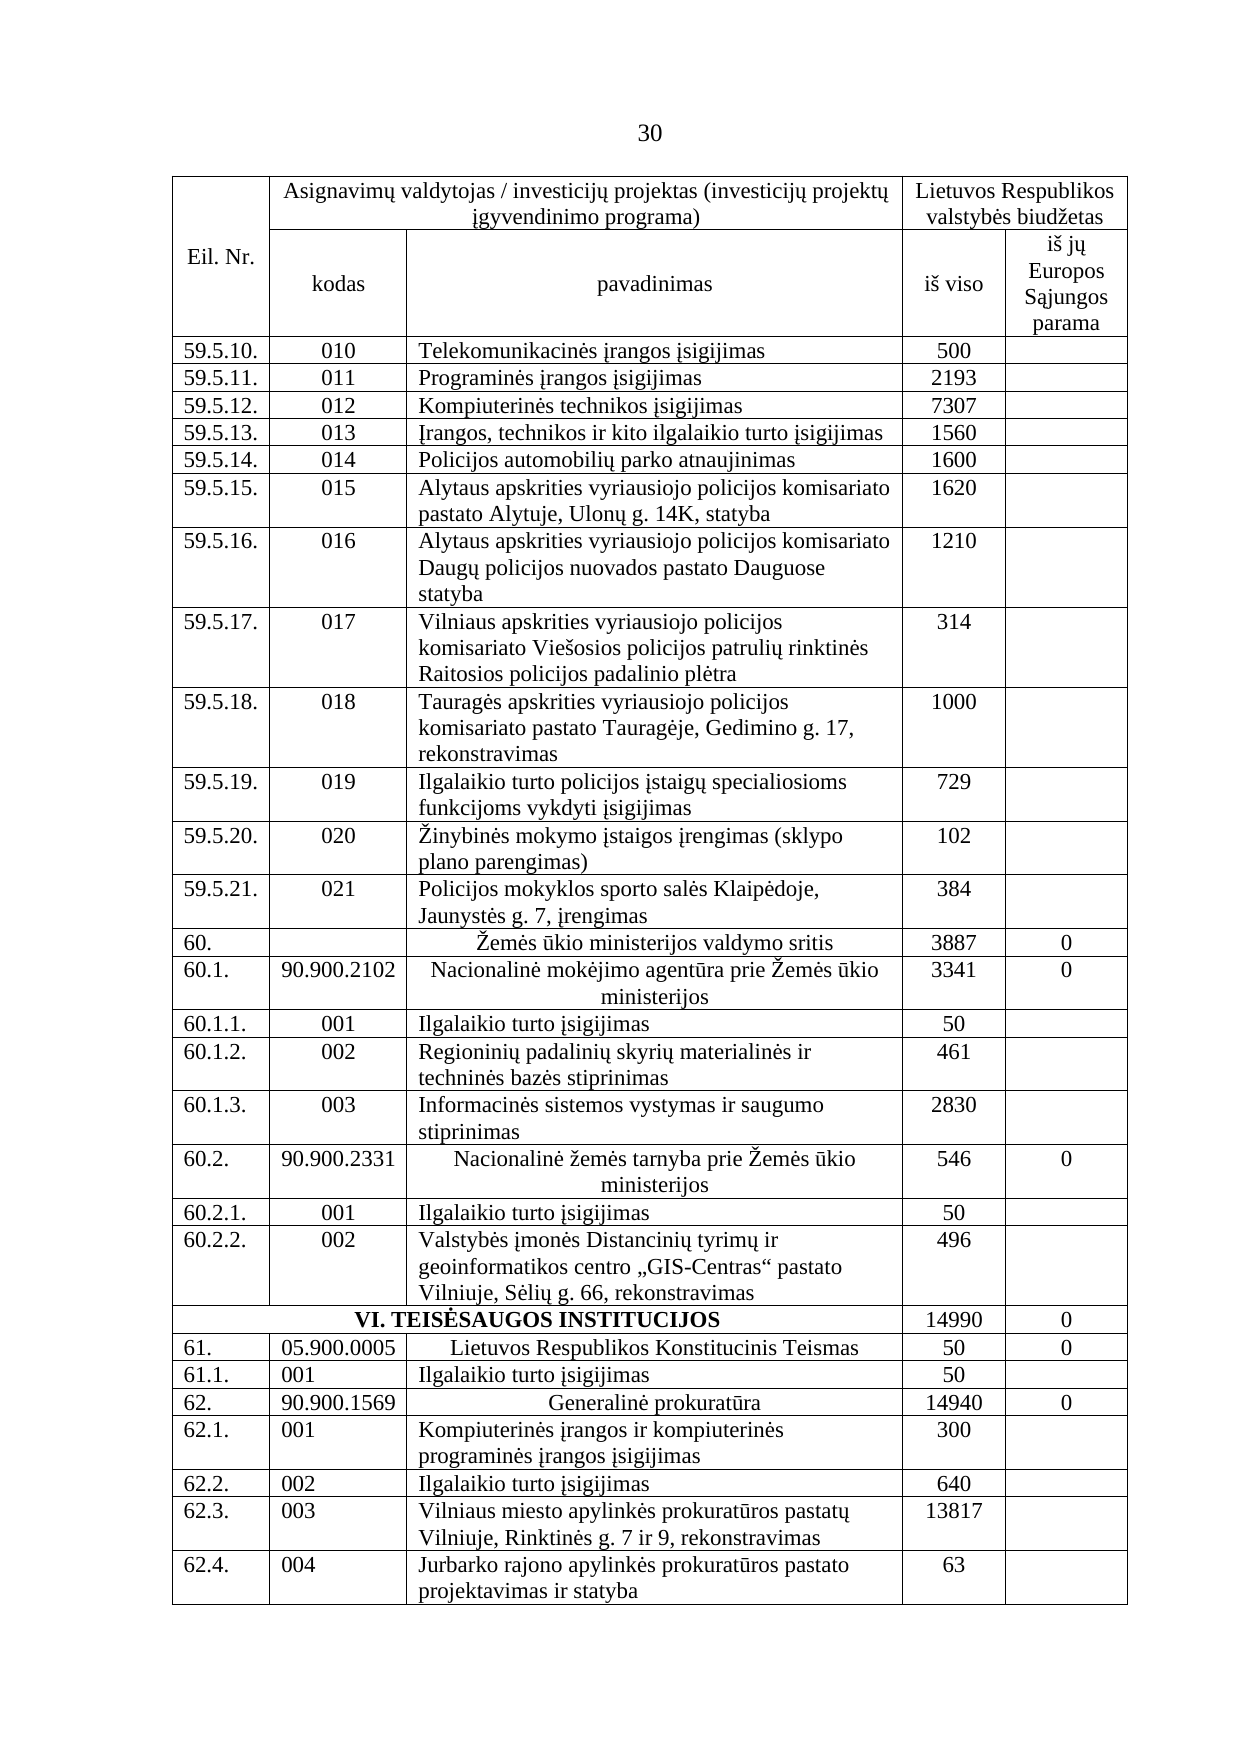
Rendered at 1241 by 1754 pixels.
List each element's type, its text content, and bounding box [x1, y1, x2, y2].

table_cell 546 [903, 1145, 1005, 1198]
table_cell [270, 929, 406, 956]
table_cell [1006, 1551, 1127, 1604]
table_cell 7307 [903, 392, 1005, 418]
table_cell Kompiuterinės įrangos ir kompiuterinės programinės įrangos įsigijimas [407, 1416, 902, 1469]
table_cell 62.3. [173, 1497, 269, 1550]
table_cell 0 [1006, 1389, 1127, 1415]
table_cell 012 [270, 392, 406, 418]
table_cell 60.1.1. [173, 1010, 269, 1037]
table_cell 61.1. [173, 1361, 269, 1388]
table_cell 62.2. [173, 1470, 269, 1496]
table_cell 59.5.15. [173, 474, 269, 527]
table_cell [1006, 822, 1127, 874]
table_cell 50 [903, 1334, 1005, 1360]
table_cell 019 [270, 768, 406, 821]
table_cell 3341 [903, 957, 1005, 1009]
table_cell 59.5.21. [173, 875, 269, 928]
table_cell Žinybinės mokymo įstaigos įrengimas (sklypo plano parengimas) [407, 822, 902, 874]
table_cell 102 [903, 822, 1005, 874]
table_cell 14940 [903, 1389, 1005, 1415]
table_cell 90.900.1569 [270, 1389, 406, 1415]
table_cell 13817 [903, 1497, 1005, 1550]
table_cell Ilgalaikio turto įsigijimas [407, 1010, 902, 1037]
table_cell 018 [270, 688, 406, 767]
table_cell Kompiuterinės technikos įsigijimas [407, 392, 902, 418]
table_cell 59.5.16. [173, 528, 269, 607]
table_cell Nacionalinė žemės tarnyba prie Žemės ūkio ministerijos [407, 1145, 902, 1198]
table_cell [1006, 608, 1127, 687]
table_cell 59.5.14. [173, 446, 269, 473]
table_cell 62.1. [173, 1416, 269, 1469]
table_cell 314 [903, 608, 1005, 687]
table_cell Alytaus apskrities vyriausiojo policijos komisariato Daugų policijos nuovados pastato Dauguose statyba [407, 528, 902, 607]
table_cell 500 [903, 337, 1005, 363]
table_cell [1006, 364, 1127, 391]
table_cell 59.5.11. [173, 364, 269, 391]
table_cell Nacionalinė mokėjimo agentūra prie Žemės ūkio ministerijos [407, 957, 902, 1009]
table_cell 003 [270, 1497, 406, 1550]
table_cell 90.900.2331 [270, 1145, 406, 1198]
table_cell 016 [270, 528, 406, 607]
table_cell 461 [903, 1038, 1005, 1090]
table_cell Telekomunikacinės įrangos įsigijimas [407, 337, 902, 363]
table_cell 011 [270, 364, 406, 391]
table_cell Vilniaus apskrities vyriausiojo policijos komisariato Viešosios policijos patrulių rinktinės Raitosios policijos padalinio plėtra [407, 608, 902, 687]
table_cell 2830 [903, 1091, 1005, 1144]
table_cell 60.2.2. [173, 1226, 269, 1305]
table_cell 60.2.1. [173, 1199, 269, 1225]
table_cell [1006, 1038, 1127, 1090]
table_cell 2193 [903, 364, 1005, 391]
table_cell 62. [173, 1389, 269, 1415]
table_cell [1006, 768, 1127, 821]
table_header Asignavimų valdytojas / investicijų projektas (investicijų projektų įgyvendinimo programa) [270, 177, 902, 229]
table_cell 001 [270, 1416, 406, 1469]
table_cell 50 [903, 1199, 1005, 1225]
table_cell 001 [270, 1361, 406, 1388]
table_cell 003 [270, 1091, 406, 1144]
table_cell Regioninių padalinių skyrių materialinės ir techninės bazės stiprinimas [407, 1038, 902, 1090]
table_cell 015 [270, 474, 406, 527]
table_cell 0 [1006, 1145, 1127, 1198]
table_cell Policijos mokyklos sporto salės Klaipėdoje, Jaunystės g. 7, įrengimas [407, 875, 902, 928]
table_cell [1006, 1199, 1127, 1225]
table_cell Ilgalaikio turto policijos įstaigų specialiosioms funkcijoms vykdyti įsigijimas [407, 768, 902, 821]
table_cell 0 [1006, 1334, 1127, 1360]
table_cell VI. TEISĖSAUGOS INSTITUCIJOS [173, 1306, 902, 1333]
table_cell 021 [270, 875, 406, 928]
table_cell 0 [1006, 929, 1127, 956]
table_cell 50 [903, 1010, 1005, 1037]
table_cell 1620 [903, 474, 1005, 527]
table_cell 59.5.20. [173, 822, 269, 874]
table_cell 60. [173, 929, 269, 956]
table_cell [1006, 875, 1127, 928]
table_cell 1210 [903, 528, 1005, 607]
table_cell kodas [270, 230, 406, 336]
table_cell [1006, 1416, 1127, 1469]
table_cell Tauragės apskrities vyriausiojo policijos komisariato pastato Tauragėje, Gedimino g. 17, rekonstravimas [407, 688, 902, 767]
table_cell 63 [903, 1551, 1005, 1604]
table_header Eil. Nr. [173, 177, 269, 336]
table_cell 1560 [903, 419, 1005, 445]
table_cell 61. [173, 1334, 269, 1360]
table_cell [1006, 1361, 1127, 1388]
table_cell 1600 [903, 446, 1005, 473]
table_cell 002 [270, 1226, 406, 1305]
table_cell 59.5.18. [173, 688, 269, 767]
table_cell iš jų Europos Sąjungos parama [1006, 230, 1127, 336]
table_cell Jurbarko rajono apylinkės prokuratūros pastato projektavimas ir statyba [407, 1551, 902, 1604]
table_cell 90.900.2102 [270, 957, 406, 1009]
table_cell [1006, 446, 1127, 473]
table_cell pavadinimas [407, 230, 902, 336]
table_cell Alytaus apskrities vyriausiojo policijos komisariato pastato Alytuje, Ulonų g. 14K, statyba [407, 474, 902, 527]
table_cell 017 [270, 608, 406, 687]
table_cell [1006, 1091, 1127, 1144]
table_cell Žemės ūkio ministerijos valdymo sritis [407, 929, 902, 956]
table_cell [1006, 1226, 1127, 1305]
table_cell 004 [270, 1551, 406, 1604]
table_cell 002 [270, 1038, 406, 1090]
table_cell 001 [270, 1199, 406, 1225]
table_cell 59.5.12. [173, 392, 269, 418]
table_cell 729 [903, 768, 1005, 821]
table_cell [1006, 1470, 1127, 1496]
table_cell 59.5.10. [173, 337, 269, 363]
table_cell 59.5.17. [173, 608, 269, 687]
table_cell 3887 [903, 929, 1005, 956]
table_cell 50 [903, 1361, 1005, 1388]
table_cell 59.5.19. [173, 768, 269, 821]
table_cell 59.5.13. [173, 419, 269, 445]
table_cell 60.1. [173, 957, 269, 1009]
table_cell 60.2. [173, 1145, 269, 1198]
table_cell 62.4. [173, 1551, 269, 1604]
table_cell Įrangos, technikos ir kito ilgalaikio turto įsigijimas [407, 419, 902, 445]
table_cell 001 [270, 1010, 406, 1037]
table_cell Informacinės sistemos vystymas ir saugumo stiprinimas [407, 1091, 902, 1144]
table_cell 0 [1006, 957, 1127, 1009]
table_cell Valstybės įmonės Distancinių tyrimų ir geoinformatikos centro „GIS-Centras“ pastato Vilniuje, Sėlių g. 66, rekonstravimas [407, 1226, 902, 1305]
table_cell [1006, 1010, 1127, 1037]
table_cell 384 [903, 875, 1005, 928]
table_cell Generalinė prokuratūra [407, 1389, 902, 1415]
table_cell 60.1.3. [173, 1091, 269, 1144]
table_cell Ilgalaikio turto įsigijimas [407, 1361, 902, 1388]
table_cell [1006, 1497, 1127, 1550]
table_cell 013 [270, 419, 406, 445]
table_cell 60.1.2. [173, 1038, 269, 1090]
table_cell [1006, 688, 1127, 767]
table_cell 640 [903, 1470, 1005, 1496]
table_cell Programinės įrangos įsigijimas [407, 364, 902, 391]
table_cell iš viso [903, 230, 1005, 336]
table_cell Policijos automobilių parko atnaujinimas [407, 446, 902, 473]
table_header Lietuvos Respublikos valstybės biudžetas [903, 177, 1127, 229]
table_cell 1000 [903, 688, 1005, 767]
table_cell 002 [270, 1470, 406, 1496]
table_cell Ilgalaikio turto įsigijimas [407, 1199, 902, 1225]
table_cell 014 [270, 446, 406, 473]
table_cell Ilgalaikio turto įsigijimas [407, 1470, 902, 1496]
table_cell 010 [270, 337, 406, 363]
table_cell [1006, 528, 1127, 607]
table_cell 020 [270, 822, 406, 874]
table_cell [1006, 419, 1127, 445]
table_cell [1006, 392, 1127, 418]
table_cell Lietuvos Respublikos Konstitucinis Teismas [407, 1334, 902, 1360]
table_cell [1006, 337, 1127, 363]
table_cell 496 [903, 1226, 1005, 1305]
table_cell 300 [903, 1416, 1005, 1469]
table_cell 14990 [903, 1306, 1005, 1333]
table_cell [1006, 474, 1127, 527]
table_cell 05.900.0005 [270, 1334, 406, 1360]
table_cell 0 [1006, 1306, 1127, 1333]
table_cell Vilniaus miesto apylinkės prokuratūros pastatų Vilniuje, Rinktinės g. 7 ir 9, rekonstravimas [407, 1497, 902, 1550]
